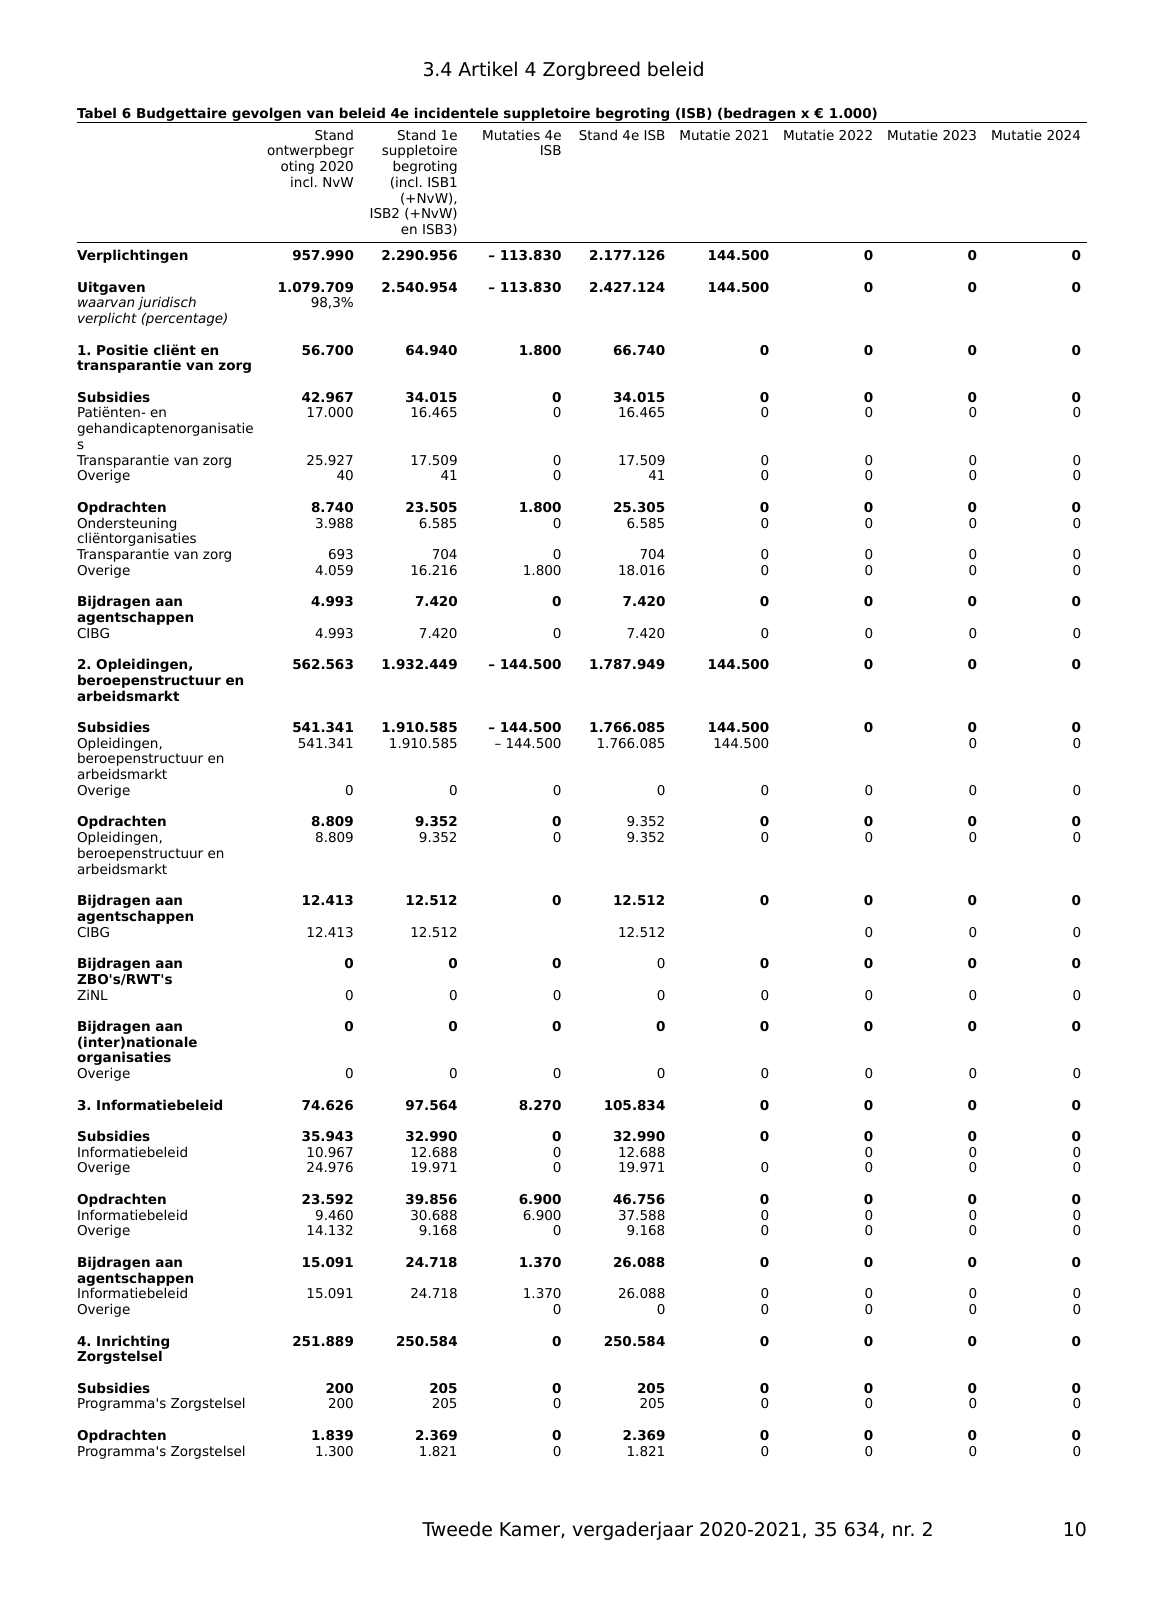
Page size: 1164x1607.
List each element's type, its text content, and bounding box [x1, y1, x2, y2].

table_cell [879, 1318, 983, 1333]
table_cell 12.413 [256, 924, 359, 940]
table_cell 1.800 [463, 343, 567, 374]
table_cell 0 [983, 1160, 1087, 1176]
table_cell Mutatie 2022 [775, 123, 879, 242]
table_cell [671, 1365, 775, 1381]
table_cell [77, 1113, 256, 1129]
table_cell 12.688 [360, 1145, 463, 1160]
table_cell 39.856 [360, 1192, 463, 1207]
table_cell 0 [463, 783, 567, 798]
table_cell 0 [879, 500, 983, 515]
table_cell [567, 1082, 671, 1097]
table_cell [671, 704, 775, 720]
table_cell Programma's Zorgstelsel [77, 1444, 256, 1459]
table_cell 0 [879, 657, 983, 704]
table_cell 0 [671, 893, 775, 924]
table_cell 16.465 [567, 405, 671, 452]
table_cell [567, 484, 671, 500]
table_cell 7.420 [360, 626, 463, 641]
table_cell [77, 123, 256, 242]
table_cell [463, 1113, 567, 1129]
table_cell 0 [775, 1129, 879, 1144]
table_cell Bijdragen aan (inter)nationale organisaties [77, 1019, 256, 1066]
table_cell [775, 327, 879, 342]
table_cell [879, 1113, 983, 1129]
table_cell [463, 1318, 567, 1333]
table_cell 0 [671, 1223, 775, 1239]
table_cell [567, 295, 671, 327]
table_cell 0 [671, 1255, 775, 1286]
table_cell 200 [256, 1396, 359, 1412]
table_cell 34.015 [360, 390, 463, 405]
table_cell 9.352 [567, 830, 671, 877]
table_cell [879, 940, 983, 956]
table_cell [360, 1318, 463, 1333]
table_cell Transparantie van zorg [77, 547, 256, 563]
table_cell [775, 264, 879, 279]
table_cell [463, 374, 567, 389]
table_cell 541.341 [256, 736, 359, 783]
table_cell [256, 264, 359, 279]
table_cell [879, 327, 983, 342]
table_cell 0 [879, 243, 983, 264]
table_cell [256, 327, 359, 342]
table_cell 0 [879, 1129, 983, 1144]
table_cell [567, 704, 671, 720]
table_cell 0 [463, 814, 567, 830]
table_cell ZiNL [77, 987, 256, 1003]
table_cell [360, 1082, 463, 1097]
table_cell Mutaties 4e ISB [463, 123, 567, 242]
table_cell 0 [775, 1396, 879, 1412]
table_cell 2.290.956 [360, 243, 463, 264]
table_cell [879, 295, 983, 327]
table_cell 0 [983, 500, 1087, 515]
table_cell 1.910.585 [360, 736, 463, 783]
table_cell 0 [463, 987, 567, 1003]
table_cell – 144.500 [463, 657, 567, 704]
table_cell 0 [775, 1428, 879, 1443]
table_cell 0 [775, 1444, 879, 1459]
table_cell [567, 1176, 671, 1192]
table_cell [671, 295, 775, 327]
table_cell 0 [879, 390, 983, 405]
table_cell 0 [983, 893, 1087, 924]
table_cell 0 [671, 1286, 775, 1302]
table_cell 0 [983, 563, 1087, 578]
table_cell 0 [983, 1019, 1087, 1066]
table_cell [671, 877, 775, 893]
table_cell 8.270 [463, 1098, 567, 1113]
table_cell 0 [983, 783, 1087, 798]
table_cell Bijdragen aan agentschappen [77, 1255, 256, 1286]
table_cell [671, 1003, 775, 1019]
table_cell 0 [671, 1381, 775, 1396]
table_cell 0 [671, 453, 775, 468]
table_cell 0 [775, 563, 879, 578]
table_cell 4.993 [256, 594, 359, 626]
table_cell [256, 1365, 359, 1381]
table_cell [567, 799, 671, 814]
table_cell 1.932.449 [360, 657, 463, 704]
table_cell 12.512 [567, 893, 671, 924]
table_cell Opdrachten [77, 814, 256, 830]
table_cell 0 [775, 1208, 879, 1223]
table_cell 0 [879, 515, 983, 547]
table_cell 0 [360, 783, 463, 798]
table_cell 37.588 [567, 1208, 671, 1223]
table_cell 1.800 [463, 500, 567, 515]
table_cell 0 [463, 1066, 567, 1082]
table_cell 0 [879, 987, 983, 1003]
table_cell 0 [256, 956, 359, 987]
table_cell 0 [671, 1160, 775, 1176]
table_cell Opdrachten [77, 500, 256, 515]
table_cell 0 [775, 1286, 879, 1302]
table_cell 0 [463, 453, 567, 468]
table_cell 1.821 [567, 1444, 671, 1459]
table_cell 26.088 [567, 1255, 671, 1286]
table_cell 0 [983, 280, 1087, 295]
table_cell 0 [983, 924, 1087, 940]
table_cell 0 [879, 280, 983, 295]
table_cell 9.168 [360, 1223, 463, 1239]
table_cell [983, 704, 1087, 720]
table_cell 4.993 [256, 626, 359, 641]
table_cell 0 [671, 987, 775, 1003]
table_cell 0 [775, 405, 879, 452]
table_cell 0 [671, 783, 775, 798]
table_cell Bijdragen aan agentschappen [77, 594, 256, 626]
table_cell [77, 1176, 256, 1192]
table_cell [983, 1113, 1087, 1129]
table_cell 46.756 [567, 1192, 671, 1207]
table_cell [775, 1003, 879, 1019]
table_cell 1.079.709 [256, 280, 359, 295]
table_cell 0 [671, 594, 775, 626]
table_cell [567, 1412, 671, 1428]
table_cell 0 [775, 1066, 879, 1082]
table_cell [983, 1412, 1087, 1428]
table_cell [463, 924, 567, 940]
table_cell [77, 578, 256, 594]
table_cell 251.889 [256, 1333, 359, 1365]
table_cell [983, 374, 1087, 389]
table_cell 0 [983, 1302, 1087, 1318]
table_cell 0 [879, 814, 983, 830]
table_cell 0 [879, 1428, 983, 1443]
table_cell 0 [983, 343, 1087, 374]
table_cell [879, 578, 983, 594]
table_cell Stand 1e suppletoire begroting (incl. ISB1 (+NvW), ISB2 (+NvW) en ISB3) [360, 123, 463, 242]
table_cell 9.168 [567, 1223, 671, 1239]
table_cell [360, 1113, 463, 1129]
table_cell [463, 1082, 567, 1097]
table_cell [567, 1239, 671, 1255]
table_cell 0 [983, 736, 1087, 783]
table_cell 0 [879, 956, 983, 987]
table_cell [775, 1365, 879, 1381]
table_cell 200 [256, 1381, 359, 1396]
table_cell [463, 327, 567, 342]
table_cell [671, 578, 775, 594]
table_cell 7.420 [567, 626, 671, 641]
table_cell 8.809 [256, 814, 359, 830]
table_cell 0 [983, 1098, 1087, 1113]
table_cell [77, 327, 256, 342]
table_cell 30.688 [360, 1208, 463, 1223]
table_cell 35.943 [256, 1129, 359, 1144]
table_cell 98,3% [256, 295, 359, 327]
table_cell 42.967 [256, 390, 359, 405]
table_cell 24.718 [360, 1286, 463, 1302]
table_cell 0 [879, 1444, 983, 1459]
table_cell 0 [671, 1208, 775, 1223]
table_cell 0 [775, 814, 879, 830]
table_cell 0 [775, 1192, 879, 1207]
table_cell 0 [671, 626, 775, 641]
table_cell [879, 1365, 983, 1381]
table_cell 0 [256, 1019, 359, 1066]
table_cell 2.540.954 [360, 280, 463, 295]
table_cell [77, 264, 256, 279]
table_cell Subsidies [77, 1129, 256, 1144]
table_cell 9.352 [567, 814, 671, 830]
table_cell 0 [775, 1160, 879, 1176]
table_cell 0 [256, 783, 359, 798]
table_cell 144.500 [671, 280, 775, 295]
table_cell Overige [77, 783, 256, 798]
table_cell [775, 1082, 879, 1097]
table_cell 0 [671, 405, 775, 452]
table_cell [775, 578, 879, 594]
table_cell [360, 799, 463, 814]
table_cell [463, 295, 567, 327]
table_cell 6.900 [463, 1192, 567, 1207]
table_cell [567, 1113, 671, 1129]
table_cell 0 [983, 830, 1087, 877]
table_cell [879, 1082, 983, 1097]
table_cell Overige [77, 1160, 256, 1176]
table_cell [463, 1365, 567, 1381]
table_cell 0 [983, 405, 1087, 452]
table_cell 0 [983, 453, 1087, 468]
table_cell 0 [360, 1066, 463, 1082]
table_cell 2.369 [360, 1428, 463, 1443]
table_cell 0 [879, 783, 983, 798]
table_cell [360, 578, 463, 594]
table_cell [360, 484, 463, 500]
table_cell [983, 264, 1087, 279]
table_cell CIBG [77, 626, 256, 641]
table_cell [671, 940, 775, 956]
table_cell [360, 1239, 463, 1255]
table_cell [77, 1318, 256, 1333]
table_cell 4.059 [256, 563, 359, 578]
table_cell [256, 578, 359, 594]
table_cell [256, 799, 359, 814]
table_cell 40 [256, 468, 359, 484]
table_cell 144.500 [671, 657, 775, 704]
table_cell 0 [983, 1381, 1087, 1396]
table_cell 25.305 [567, 500, 671, 515]
table_cell 0 [879, 626, 983, 641]
table_cell [360, 295, 463, 327]
table_cell 9.352 [360, 830, 463, 877]
table_cell 0 [463, 893, 567, 924]
table_cell 0 [879, 343, 983, 374]
table_cell [567, 1365, 671, 1381]
table_cell [775, 1113, 879, 1129]
table_cell 0 [671, 1192, 775, 1207]
table_cell 9.460 [256, 1208, 359, 1223]
table_cell 0 [983, 1333, 1087, 1365]
table_cell 0 [775, 594, 879, 626]
table_cell 0 [463, 1381, 567, 1396]
table_cell 0 [879, 1333, 983, 1365]
table_cell 0 [879, 736, 983, 783]
table_cell 0 [671, 390, 775, 405]
table_cell 12.512 [567, 924, 671, 940]
table_cell Opleidingen, beroepenstructuur en arbeidsmarkt [77, 830, 256, 877]
table_cell 97.564 [360, 1098, 463, 1113]
table_cell [775, 295, 879, 327]
table_cell 144.500 [671, 720, 775, 736]
table_cell 0 [775, 626, 879, 641]
table_cell 12.512 [360, 893, 463, 924]
table_cell [360, 374, 463, 389]
table_cell 0 [463, 515, 567, 547]
table_cell 205 [360, 1396, 463, 1412]
table_cell [567, 940, 671, 956]
table_cell Opdrachten [77, 1192, 256, 1207]
table_cell Bijdragen aan agentschappen [77, 893, 256, 924]
table_cell 0 [463, 1428, 567, 1443]
table_cell 0 [671, 563, 775, 578]
table_cell Overige [77, 468, 256, 484]
table_cell 0 [879, 1208, 983, 1223]
table_cell 1.300 [256, 1444, 359, 1459]
table_cell 0 [879, 1396, 983, 1412]
table_cell [256, 1082, 359, 1097]
table_cell 1.821 [360, 1444, 463, 1459]
table_cell [256, 1003, 359, 1019]
table_cell 0 [671, 343, 775, 374]
table_cell [671, 327, 775, 342]
table_cell 8.809 [256, 830, 359, 877]
table_cell Opleidingen, beroepenstructuur en arbeidsmarkt [77, 736, 256, 783]
table_cell 0 [983, 594, 1087, 626]
table_cell [775, 1239, 879, 1255]
table_cell 0 [671, 1129, 775, 1144]
table_cell Informatiebeleid [77, 1208, 256, 1223]
table_cell 0 [463, 1145, 567, 1160]
table_cell 541.341 [256, 720, 359, 736]
table_cell [360, 1365, 463, 1381]
table_cell 23.592 [256, 1192, 359, 1207]
table_cell [463, 264, 567, 279]
table_cell 0 [983, 1396, 1087, 1412]
table_cell [360, 327, 463, 342]
table_cell 0 [775, 1333, 879, 1365]
table_cell 8.740 [256, 500, 359, 515]
table_cell 0 [775, 1019, 879, 1066]
table_cell [256, 1412, 359, 1428]
table_cell 0 [671, 956, 775, 987]
table_cell 23.505 [360, 500, 463, 515]
table_cell 0 [775, 1302, 879, 1318]
table_cell 66.740 [567, 343, 671, 374]
table_cell [77, 704, 256, 720]
table_cell 144.500 [671, 736, 775, 783]
table_cell 64.940 [360, 343, 463, 374]
table_cell [775, 1176, 879, 1192]
table_cell 0 [879, 453, 983, 468]
table_cell 957.990 [256, 243, 359, 264]
table_cell 0 [671, 1302, 775, 1318]
table_cell 0 [775, 1381, 879, 1396]
table_cell 0 [463, 1160, 567, 1176]
table_cell 0 [671, 1098, 775, 1113]
table_cell [671, 264, 775, 279]
table_cell [567, 264, 671, 279]
table_cell 0 [671, 1333, 775, 1365]
table_cell Overige [77, 1302, 256, 1318]
table_cell [983, 799, 1087, 814]
table_cell 1.370 [463, 1255, 567, 1286]
table_cell 0 [983, 515, 1087, 547]
table_cell 0 [879, 1381, 983, 1396]
table_cell [256, 1176, 359, 1192]
table_cell 0 [983, 1223, 1087, 1239]
table_cell 250.584 [360, 1333, 463, 1365]
table_cell [360, 641, 463, 657]
table_cell Mutatie 2023 [879, 123, 983, 242]
table_cell 0 [671, 1428, 775, 1443]
table_cell 0 [671, 1396, 775, 1412]
table_cell [671, 1239, 775, 1255]
table_cell Informatiebeleid [77, 1286, 256, 1302]
table_cell 0 [775, 547, 879, 563]
table_cell 250.584 [567, 1333, 671, 1365]
table_cell [463, 704, 567, 720]
table_cell [775, 704, 879, 720]
table_cell 2. Opleidingen, beroepenstructuur en arbeidsmarkt [77, 657, 256, 704]
table_cell [983, 877, 1087, 893]
table_cell [77, 877, 256, 893]
table_cell 0 [671, 830, 775, 877]
table_cell 0 [879, 1098, 983, 1113]
table_cell 0 [463, 390, 567, 405]
table_cell 0 [463, 1333, 567, 1365]
table_cell 0 [775, 453, 879, 468]
table_cell 0 [567, 1066, 671, 1082]
table_cell [775, 736, 879, 783]
table_cell 34.015 [567, 390, 671, 405]
table_cell [879, 264, 983, 279]
table_cell – 144.500 [463, 736, 567, 783]
table_cell 0 [256, 987, 359, 1003]
table_cell [77, 1412, 256, 1428]
table_cell 6.585 [567, 515, 671, 547]
table_cell 0 [983, 1286, 1087, 1302]
table_cell 14.132 [256, 1223, 359, 1239]
table_cell [567, 374, 671, 389]
table_cell [463, 1003, 567, 1019]
table_cell [983, 484, 1087, 500]
table_cell [879, 1412, 983, 1428]
table_cell 0 [983, 547, 1087, 563]
table_cell 105.834 [567, 1098, 671, 1113]
table_cell 32.990 [360, 1129, 463, 1144]
table_cell 0 [775, 468, 879, 484]
table_cell 0 [775, 243, 879, 264]
table_cell 41 [360, 468, 463, 484]
table_cell [256, 641, 359, 657]
table_cell [671, 1176, 775, 1192]
table_cell 0 [983, 468, 1087, 484]
table_cell [77, 484, 256, 500]
table_cell 26.088 [567, 1286, 671, 1302]
table_cell 0 [775, 956, 879, 987]
table_cell 1.766.085 [567, 736, 671, 783]
table_cell [360, 940, 463, 956]
table_cell [567, 578, 671, 594]
table_cell [463, 799, 567, 814]
table_cell 0 [879, 547, 983, 563]
table_cell [983, 1239, 1087, 1255]
table_cell Overige [77, 1223, 256, 1239]
table_cell [983, 940, 1087, 956]
table_cell 0 [775, 830, 879, 877]
table_cell 0 [983, 1428, 1087, 1443]
table_cell 0 [983, 243, 1087, 264]
table_cell Overige [77, 1066, 256, 1082]
table_cell [463, 940, 567, 956]
table_cell [775, 1318, 879, 1333]
table_cell 0 [463, 1129, 567, 1144]
table_cell Stand ontwerpbegroting 2020 incl. NvW [256, 123, 359, 242]
table_cell 0 [360, 956, 463, 987]
table_cell – 113.830 [463, 280, 567, 295]
table_cell [671, 1145, 775, 1160]
table_cell 0 [775, 500, 879, 515]
table_cell [775, 940, 879, 956]
table_cell 562.563 [256, 657, 359, 704]
table_cell Uitgaven [77, 280, 256, 295]
table_cell [879, 1003, 983, 1019]
table_cell 7.420 [360, 594, 463, 626]
table_cell 0 [775, 1223, 879, 1239]
table_cell 15.091 [256, 1286, 359, 1302]
table_cell 205 [567, 1381, 671, 1396]
table_cell 205 [567, 1396, 671, 1412]
table_cell [463, 1412, 567, 1428]
table_cell [360, 1176, 463, 1192]
table_cell 0 [463, 1396, 567, 1412]
table_cell Mutatie 2024 [983, 123, 1087, 242]
table_cell 0 [879, 1255, 983, 1286]
table_cell 0 [879, 563, 983, 578]
table_cell 0 [775, 515, 879, 547]
table_cell Ondersteuning cliëntorganisaties [77, 515, 256, 547]
table_cell Opdrachten [77, 1428, 256, 1443]
table_cell [671, 1113, 775, 1129]
table_cell 0 [879, 893, 983, 924]
table_cell 0 [567, 987, 671, 1003]
table_cell 2.427.124 [567, 280, 671, 295]
table_cell 0 [463, 830, 567, 877]
table_cell 32.990 [567, 1129, 671, 1144]
table_cell 0 [775, 783, 879, 798]
table_cell 0 [879, 1192, 983, 1207]
table_cell 0 [463, 956, 567, 987]
table_cell [256, 1318, 359, 1333]
table_cell 0 [775, 1145, 879, 1160]
table_cell 16.216 [360, 563, 463, 578]
table_cell 12.512 [360, 924, 463, 940]
table_cell 1.800 [463, 563, 567, 578]
table_cell [671, 799, 775, 814]
table_cell 0 [879, 1160, 983, 1176]
table_cell 144.500 [671, 243, 775, 264]
table_cell [360, 704, 463, 720]
table_cell [983, 1318, 1087, 1333]
table_cell 0 [879, 1019, 983, 1066]
table_cell 0 [879, 720, 983, 736]
table_cell Overige [77, 563, 256, 578]
table_cell 10.967 [256, 1145, 359, 1160]
table_cell 0 [671, 1066, 775, 1082]
table_cell – 113.830 [463, 243, 567, 264]
table_cell 704 [360, 547, 463, 563]
table_cell [463, 877, 567, 893]
table_cell Stand 4e ISB [567, 123, 671, 242]
table_cell 0 [463, 1019, 567, 1066]
table_cell 3.988 [256, 515, 359, 547]
table_cell [775, 799, 879, 814]
table_cell [879, 799, 983, 814]
table_cell [983, 1365, 1087, 1381]
table_cell 0 [775, 1255, 879, 1286]
table_header Tabel 6 Budgettaire gevolgen van beleid 4e incidentele suppletoire begroting (ISB) (bedragen x € 1.000) [77, 106, 1087, 122]
table_cell 19.971 [360, 1160, 463, 1176]
table_cell [77, 641, 256, 657]
table_cell [463, 1176, 567, 1192]
table_cell 4. Inrichting Zorgstelsel [77, 1333, 256, 1365]
table_cell Subsidies [77, 720, 256, 736]
table_cell 0 [983, 1066, 1087, 1082]
table_cell 0 [567, 956, 671, 987]
table_cell 0 [983, 1192, 1087, 1207]
table_cell 25.927 [256, 453, 359, 468]
table_cell 0 [983, 720, 1087, 736]
table_cell [775, 374, 879, 389]
table_cell 0 [983, 1129, 1087, 1144]
table_cell 0 [983, 657, 1087, 704]
table_cell 0 [879, 1286, 983, 1302]
table_cell 0 [256, 1066, 359, 1082]
table_cell 17.509 [360, 453, 463, 468]
table_cell 0 [879, 594, 983, 626]
table_cell 0 [983, 626, 1087, 641]
table_cell Verplichtingen [77, 243, 256, 264]
table_cell [360, 264, 463, 279]
table_cell 0 [879, 405, 983, 452]
table_cell 15.091 [256, 1255, 359, 1286]
table_cell 0 [463, 468, 567, 484]
table_cell 24.976 [256, 1160, 359, 1176]
table_cell 3. Informatiebeleid [77, 1098, 256, 1113]
table_cell 0 [671, 515, 775, 547]
table_cell [983, 641, 1087, 657]
table_cell 1.910.585 [360, 720, 463, 736]
table_cell 0 [775, 343, 879, 374]
table_cell [775, 877, 879, 893]
table_cell 0 [879, 830, 983, 877]
table_cell 0 [983, 1145, 1087, 1160]
table_cell 0 [567, 783, 671, 798]
table_cell [671, 1412, 775, 1428]
table_cell [671, 484, 775, 500]
table_cell [77, 1239, 256, 1255]
table_cell 12.688 [567, 1145, 671, 1160]
table_cell [567, 327, 671, 342]
table_cell 0 [775, 893, 879, 924]
table_cell [671, 924, 775, 940]
table_cell [879, 877, 983, 893]
table_cell 56.700 [256, 343, 359, 374]
table_cell [983, 295, 1087, 327]
table_cell [567, 1318, 671, 1333]
table_cell [256, 1239, 359, 1255]
table_cell Subsidies [77, 1381, 256, 1396]
table_cell 693 [256, 547, 359, 563]
table_cell 0 [983, 1208, 1087, 1223]
table_cell 1.766.085 [567, 720, 671, 736]
table_cell [77, 799, 256, 814]
table_cell 0 [879, 1302, 983, 1318]
table_cell [360, 1302, 463, 1318]
table_cell 0 [463, 626, 567, 641]
table_cell 41 [567, 468, 671, 484]
table_cell [360, 877, 463, 893]
table_cell 1.839 [256, 1428, 359, 1443]
table_cell 0 [463, 1223, 567, 1239]
table_cell [463, 578, 567, 594]
table_cell [256, 940, 359, 956]
table_cell 6.900 [463, 1208, 567, 1223]
table_cell Mutatie 2021 [671, 123, 775, 242]
table_cell 2.177.126 [567, 243, 671, 264]
table_cell [360, 1412, 463, 1428]
table_cell 0 [775, 1098, 879, 1113]
table_cell [463, 1239, 567, 1255]
table_cell [879, 1239, 983, 1255]
table_cell [775, 641, 879, 657]
table_cell 18.016 [567, 563, 671, 578]
table_cell [671, 1082, 775, 1097]
table_cell 704 [567, 547, 671, 563]
table_cell 17.509 [567, 453, 671, 468]
table_cell Programma's Zorgstelsel [77, 1396, 256, 1412]
table_cell 12.413 [256, 893, 359, 924]
table_cell 0 [983, 987, 1087, 1003]
table_cell [983, 327, 1087, 342]
table_cell Bijdragen aan ZBO's/RWT's [77, 956, 256, 987]
table_cell 0 [983, 1255, 1087, 1286]
table_cell 0 [775, 924, 879, 940]
table_cell [77, 1003, 256, 1019]
table_cell [77, 940, 256, 956]
table_cell [671, 641, 775, 657]
table_cell [256, 877, 359, 893]
table_cell waarvan juridisch verplicht (percentage) [77, 295, 256, 327]
table_cell 0 [567, 1302, 671, 1318]
table_cell 74.626 [256, 1098, 359, 1113]
table_cell [879, 641, 983, 657]
table_cell 0 [463, 1302, 567, 1318]
table_cell [256, 704, 359, 720]
table_cell 24.718 [360, 1255, 463, 1286]
table_cell [671, 374, 775, 389]
table_cell 0 [775, 987, 879, 1003]
table_cell [567, 641, 671, 657]
table_cell 0 [671, 1019, 775, 1066]
table_cell [77, 1365, 256, 1381]
table_cell 0 [671, 547, 775, 563]
table_cell Transparantie van zorg [77, 453, 256, 468]
table_cell [567, 1003, 671, 1019]
table_cell 0 [983, 956, 1087, 987]
table_cell 0 [671, 468, 775, 484]
table_cell [775, 1412, 879, 1428]
table_cell 0 [463, 547, 567, 563]
table_cell 0 [463, 405, 567, 452]
table_cell [879, 484, 983, 500]
table_cell 7.420 [567, 594, 671, 626]
table_cell 0 [671, 500, 775, 515]
table_cell [983, 1176, 1087, 1192]
table_cell 0 [879, 1145, 983, 1160]
table_cell 0 [463, 1444, 567, 1459]
table_cell [256, 1113, 359, 1129]
table_cell 0 [879, 468, 983, 484]
table_cell [879, 704, 983, 720]
table_cell Subsidies [77, 390, 256, 405]
table_cell – 144.500 [463, 720, 567, 736]
table_cell 0 [360, 987, 463, 1003]
table_cell 17.000 [256, 405, 359, 452]
table_cell 0 [775, 390, 879, 405]
table_cell [463, 641, 567, 657]
table_cell [360, 1003, 463, 1019]
table_cell 19.971 [567, 1160, 671, 1176]
table_cell 6.585 [360, 515, 463, 547]
table_cell [671, 1318, 775, 1333]
table_cell 0 [879, 1223, 983, 1239]
table_cell 0 [567, 1019, 671, 1066]
table_cell 0 [360, 1019, 463, 1066]
table_cell 0 [879, 924, 983, 940]
table_cell [256, 374, 359, 389]
table_cell Patiënten- en gehandicaptenorganisaties [77, 405, 256, 452]
table_cell Informatiebeleid [77, 1145, 256, 1160]
table_cell 9.352 [360, 814, 463, 830]
table_cell [256, 1302, 359, 1318]
table_cell [983, 1003, 1087, 1019]
table_cell 0 [983, 1444, 1087, 1459]
table_cell [463, 484, 567, 500]
table_cell 0 [879, 1066, 983, 1082]
table_cell 2.369 [567, 1428, 671, 1443]
table_cell [879, 1176, 983, 1192]
table_cell 1. Positie cliënt en transparantie van zorg [77, 343, 256, 374]
table_cell [256, 484, 359, 500]
table_cell 0 [983, 814, 1087, 830]
table_cell CIBG [77, 924, 256, 940]
table_cell [567, 877, 671, 893]
table_cell 0 [775, 657, 879, 704]
table_cell 1.370 [463, 1286, 567, 1302]
table_cell 0 [671, 814, 775, 830]
table_cell [983, 578, 1087, 594]
table_cell 0 [463, 594, 567, 626]
table_cell 0 [775, 280, 879, 295]
table_cell [775, 484, 879, 500]
table_cell [77, 374, 256, 389]
table_cell [983, 1082, 1087, 1097]
table_cell [77, 1082, 256, 1097]
table_cell [879, 374, 983, 389]
table_cell 205 [360, 1381, 463, 1396]
table_cell 0 [983, 390, 1087, 405]
subtitle 3.4 Artikel 4 Zorgbreed beleid [422, 59, 1087, 81]
table_cell 16.465 [360, 405, 463, 452]
table_cell 0 [775, 720, 879, 736]
table_cell 0 [671, 1444, 775, 1459]
table_cell 1.787.949 [567, 657, 671, 704]
